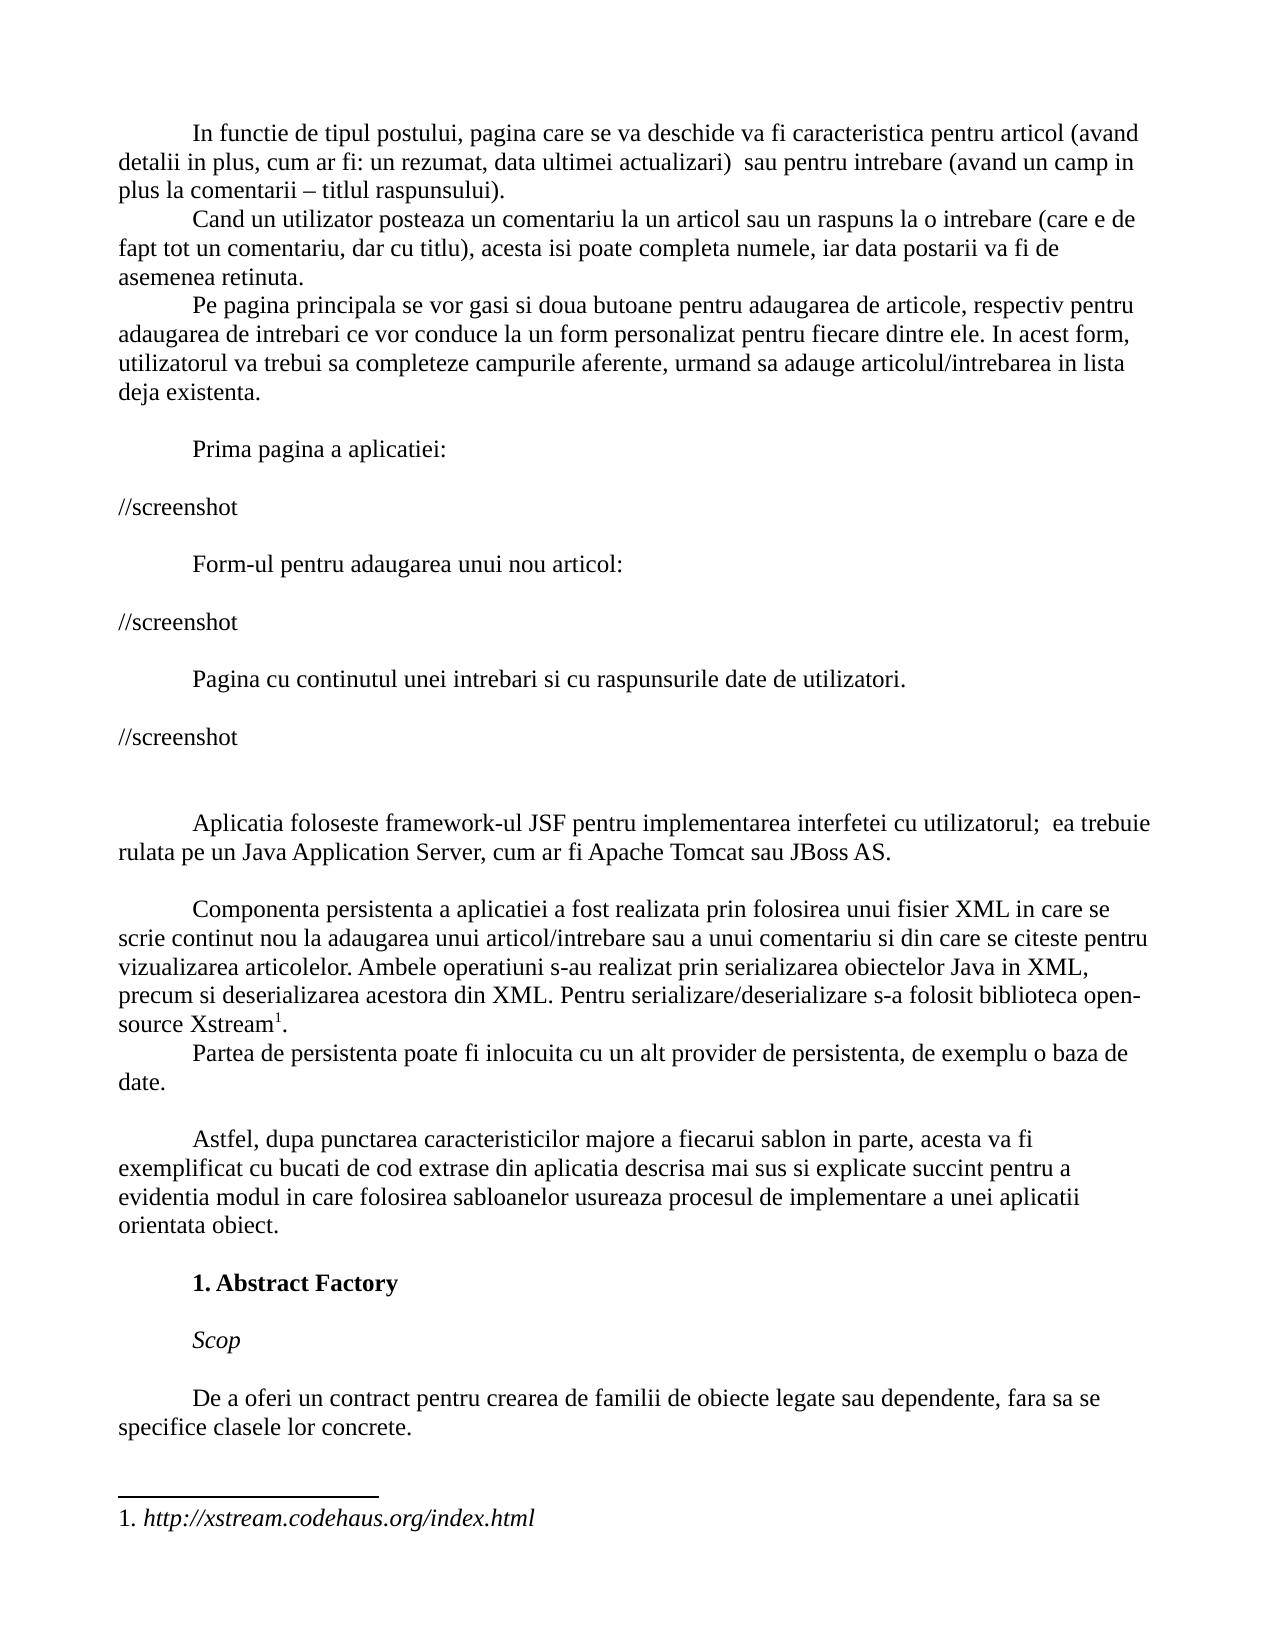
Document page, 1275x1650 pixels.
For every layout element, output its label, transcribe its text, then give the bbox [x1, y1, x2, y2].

text Componenta persistenta a aplicatiei a fost realizata prin folosirea unui fisier XML in care se scrie continut nou la adaugarea unui articol/intrebare sau a unui comentariu si din care se citeste pentru vizualizarea articolelor. Ambele operatiuni s-au realizat prin serializarea obiectelor Java in XML, precum si deserializarea acestora din XML. Pentru serializare/deserializare s-a folosit biblioteca open-source Xstream. [118, 894, 1157, 1038]
text De a oferi un contract pentru crearea de familii de obiecte legate sau dependente, fara sa se specifice clasele lor concrete. [118, 1383, 1157, 1441]
text Prima pagina a aplicatiei: [118, 434, 1157, 463]
text Scop [118, 1326, 1157, 1354]
text Cand un utilizator posteaza un comentariu la un articol sau un raspuns la o intrebare (care e de fapt tot un comentariu, dar cu titlu), acesta isi poate completa numele, iar data postarii va fi de asemenea retinuta. [118, 204, 1157, 291]
text Form-ul pentru adaugarea unui nou articol: [118, 549, 1157, 578]
text Partea de persistenta poate fi inlocuita cu un alt provider de persistenta, de exemplu o baza de date. [118, 1038, 1157, 1096]
text Pe pagina principala se vor gasi si doua butoane pentru adaugarea de articole, respectiv pentru adaugarea de intrebari ce vor conduce la un form personalizat pentru fiecare dintre ele. In acest form, utilizatorul va trebui sa completeze campurile aferente, urmand sa adauge articolul/intrebarea in lista deja existenta. [118, 291, 1157, 406]
text 1. Abstract Factory [118, 1268, 1157, 1297]
text Astfel, dupa punctarea caracteristicilor majore a fiecarui sablon in parte, acesta va fi exemplificat cu bucati de cod extrase din aplicatia descrisa mai sus si explicate succint pentru a evidentia modul in care folosirea sabloanelor usureaza procesul de implementare a unei aplicatii orientata obiect. [118, 1124, 1157, 1239]
text //screenshot [118, 607, 1157, 636]
text Aplicatia foloseste framework-ul JSF pentru implementarea interfetei cu utilizatorul; ea trebuie rulata pe un Java Application Server, cum ar fi Apache Tomcat sau JBoss AS. [118, 808, 1157, 866]
text . http://xstream.codehaus.org/index.html [118, 1503, 1157, 1532]
text //screenshot [118, 492, 1157, 521]
text In functie de tipul postului, pagina care se va deschide va fi caracteristica pentru articol (avand detalii in plus, cum ar fi: un rezumat, data ultimei actualizari) sau pentru intrebare (avand un camp in plus la comentarii – titlul raspunsului). [118, 118, 1157, 204]
text //screenshot [118, 722, 1157, 751]
text Pagina cu continutul unei intrebari si cu raspunsurile date de utilizatori. [118, 664, 1157, 693]
